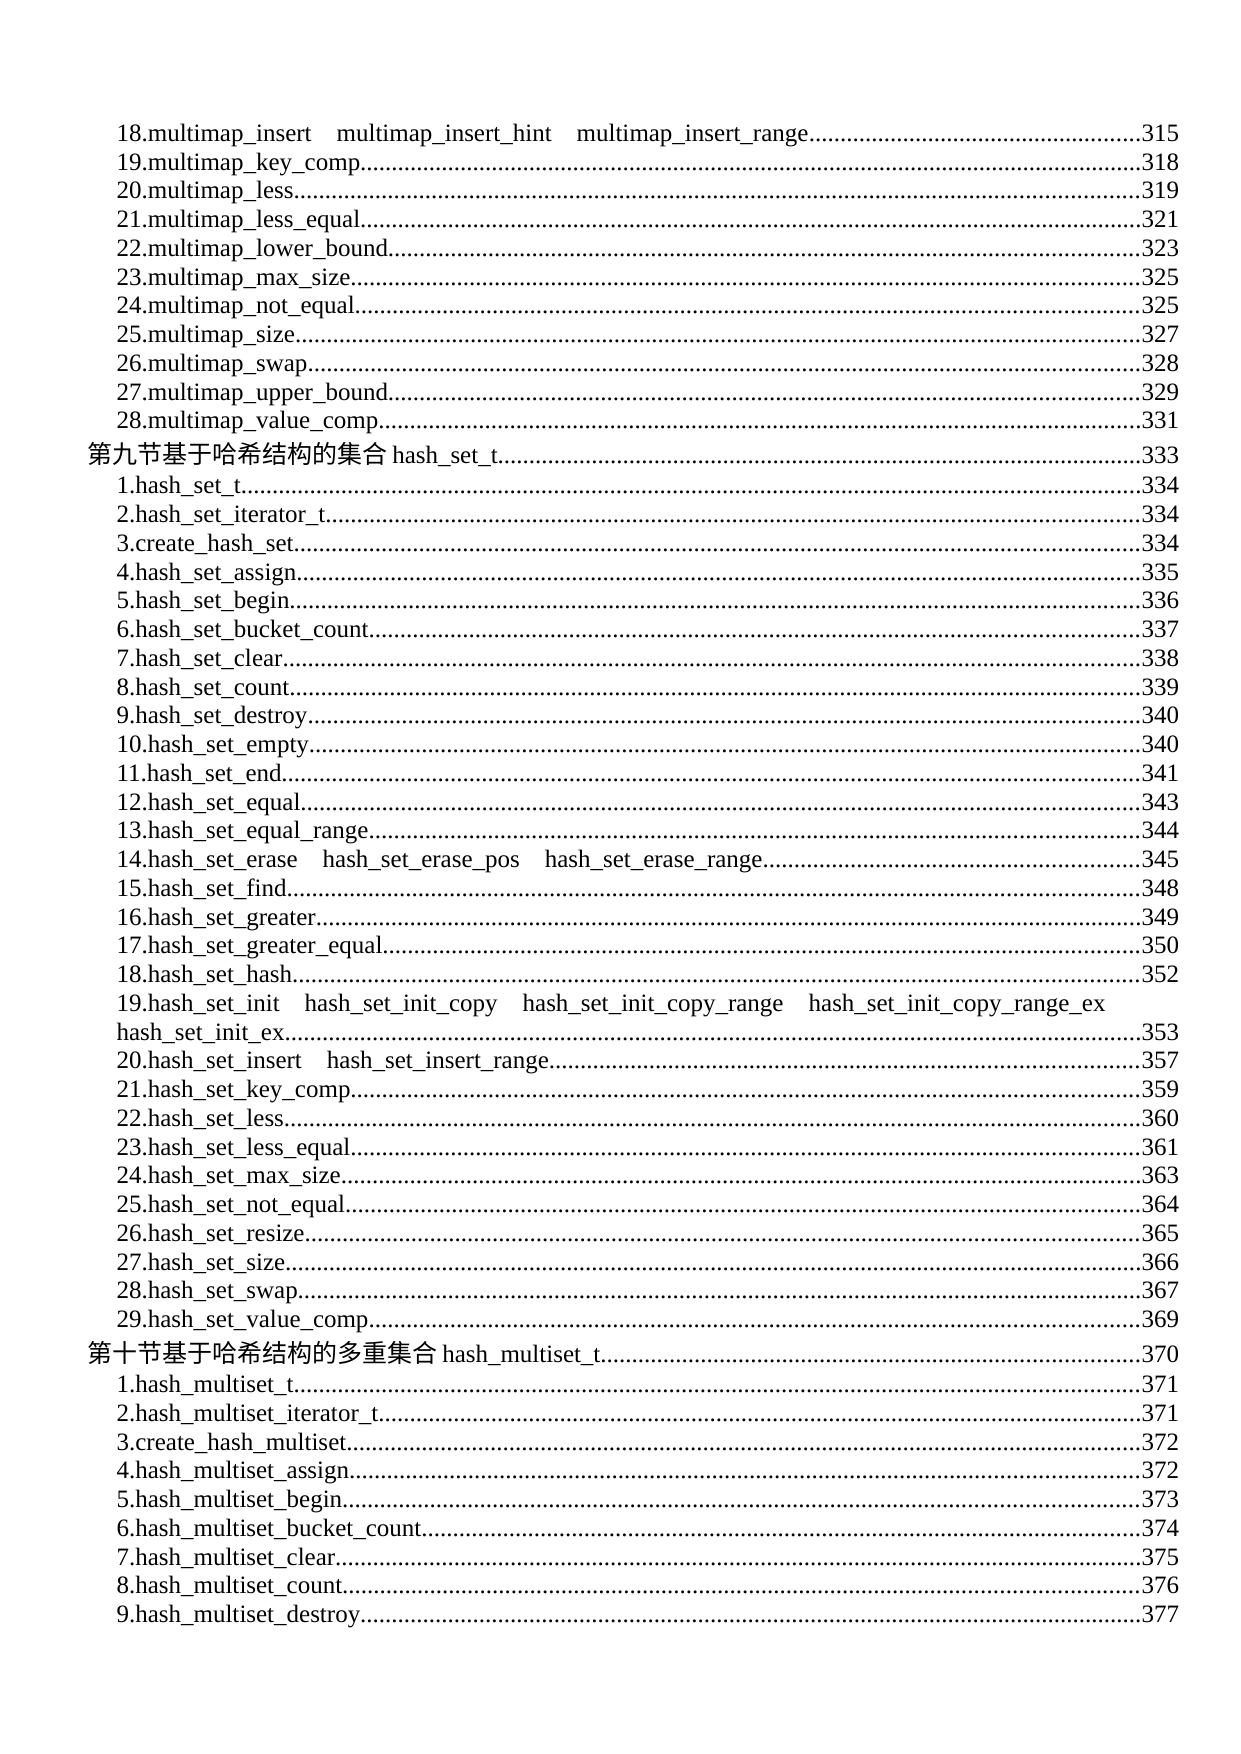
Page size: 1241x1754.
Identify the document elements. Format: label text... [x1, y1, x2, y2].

text 29.hash_set_value_comp 369 [116, 1304, 1179, 1333]
text 20.multimap_less 319 [116, 176, 1179, 204]
text 5.hash_multiset_begin 373 [116, 1484, 1179, 1513]
text 24.multimap_not_equal 325 [116, 291, 1179, 319]
text 18.hash_set_hash 352 [116, 959, 1179, 988]
text 22.multimap_lower_bound 323 [116, 233, 1179, 262]
text 27.hash_set_size 366 [116, 1247, 1179, 1276]
text 9.hash_multiset_destroy 377 [116, 1599, 1179, 1628]
text 15.hash_set_find 348 [116, 873, 1179, 902]
text 1.hash_set_t 334 [116, 471, 1179, 499]
text 25.multimap_size 327 [116, 319, 1179, 348]
text 7.hash_set_clear 338 [116, 643, 1179, 672]
text 12.hash_set_equal 343 [116, 787, 1179, 816]
text 28.hash_set_swap 367 [116, 1276, 1179, 1304]
text 22.hash_set_less 360 [116, 1103, 1179, 1132]
text 2.hash_multiset_iterator_t 371 [116, 1398, 1179, 1427]
text 8.hash_set_count 339 [116, 672, 1179, 701]
text 3.create_hash_multiset 372 [116, 1427, 1179, 1456]
text 19.hash_set_init hash_set_init_copy hash_set_init_copy_range hash_set_init_copy_range_ex hash_set_init_ex 353 [116, 988, 1179, 1046]
text 4.hash_multiset_assign 372 [116, 1456, 1179, 1484]
text 18.multimap_insert multimap_insert_hint multimap_insert_range 315 [116, 118, 1179, 147]
text 26.multimap_swap 328 [116, 348, 1179, 377]
text 27.multimap_upper_bound 329 [116, 377, 1179, 406]
text 21.hash_set_key_comp 359 [116, 1074, 1179, 1103]
text 28.multimap_value_comp 331 [116, 406, 1179, 434]
text 14.hash_set_erase hash_set_erase_pos hash_set_erase_range 345 [116, 844, 1179, 873]
text 25.hash_set_not_equal 364 [116, 1189, 1179, 1218]
text 13.hash_set_equal_range 344 [116, 816, 1179, 844]
text 24.hash_set_max_size 363 [116, 1161, 1179, 1189]
text 6.hash_set_bucket_count 337 [116, 614, 1179, 643]
text 5.hash_set_begin 336 [116, 586, 1179, 614]
text 16.hash_set_greater 349 [116, 902, 1179, 931]
text 第十节基于哈希结构的多重集合hash_multiset_t 370 [87, 1333, 1179, 1369]
text 17.hash_set_greater_equal 350 [116, 931, 1179, 959]
text 第九节基于哈希结构的集合hash_set_t 333 [87, 434, 1179, 471]
text 21.multimap_less_equal 321 [116, 204, 1179, 233]
text 26.hash_set_resize 365 [116, 1218, 1179, 1247]
text 6.hash_multiset_bucket_count 374 [116, 1513, 1179, 1542]
text 20.hash_set_insert hash_set_insert_range 357 [116, 1046, 1179, 1074]
text 11.hash_set_end 341 [116, 758, 1179, 787]
text 10.hash_set_empty 340 [116, 729, 1179, 758]
text 9.hash_set_destroy 340 [116, 701, 1179, 729]
text 3.create_hash_set 334 [116, 528, 1179, 557]
text 23.multimap_max_size 325 [116, 262, 1179, 291]
text 1.hash_multiset_t 371 [116, 1369, 1179, 1398]
text 19.multimap_key_comp 318 [116, 147, 1179, 176]
text 8.hash_multiset_count 376 [116, 1571, 1179, 1599]
text 7.hash_multiset_clear 375 [116, 1542, 1179, 1571]
text 23.hash_set_less_equal 361 [116, 1132, 1179, 1161]
text 4.hash_set_assign 335 [116, 557, 1179, 586]
text 2.hash_set_iterator_t 334 [116, 499, 1179, 528]
